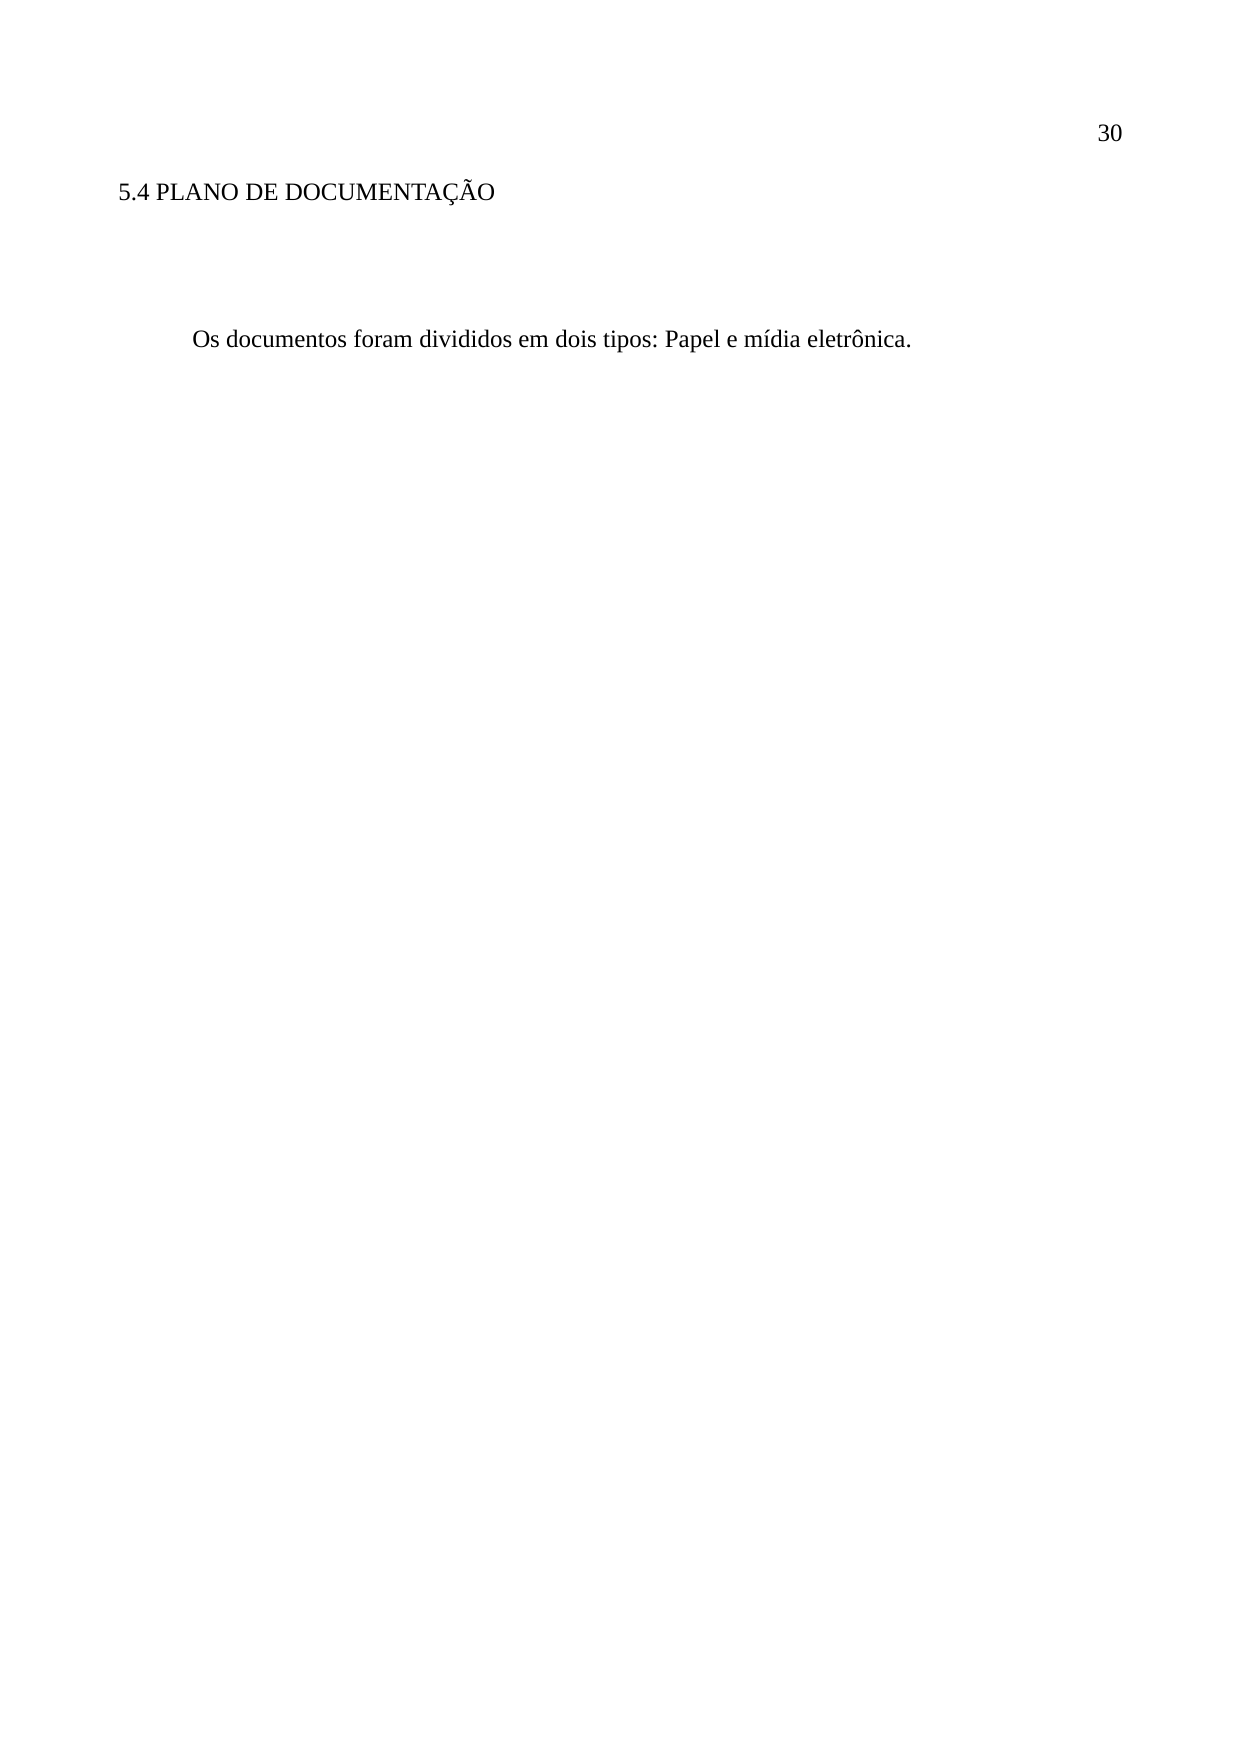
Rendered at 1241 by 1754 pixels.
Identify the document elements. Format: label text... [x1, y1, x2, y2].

text Os documentos foram divididos em dois tipos: Papel e mídia eletrônica. [118, 324, 1122, 353]
subtitle Plano de documentação [118, 177, 1122, 206]
